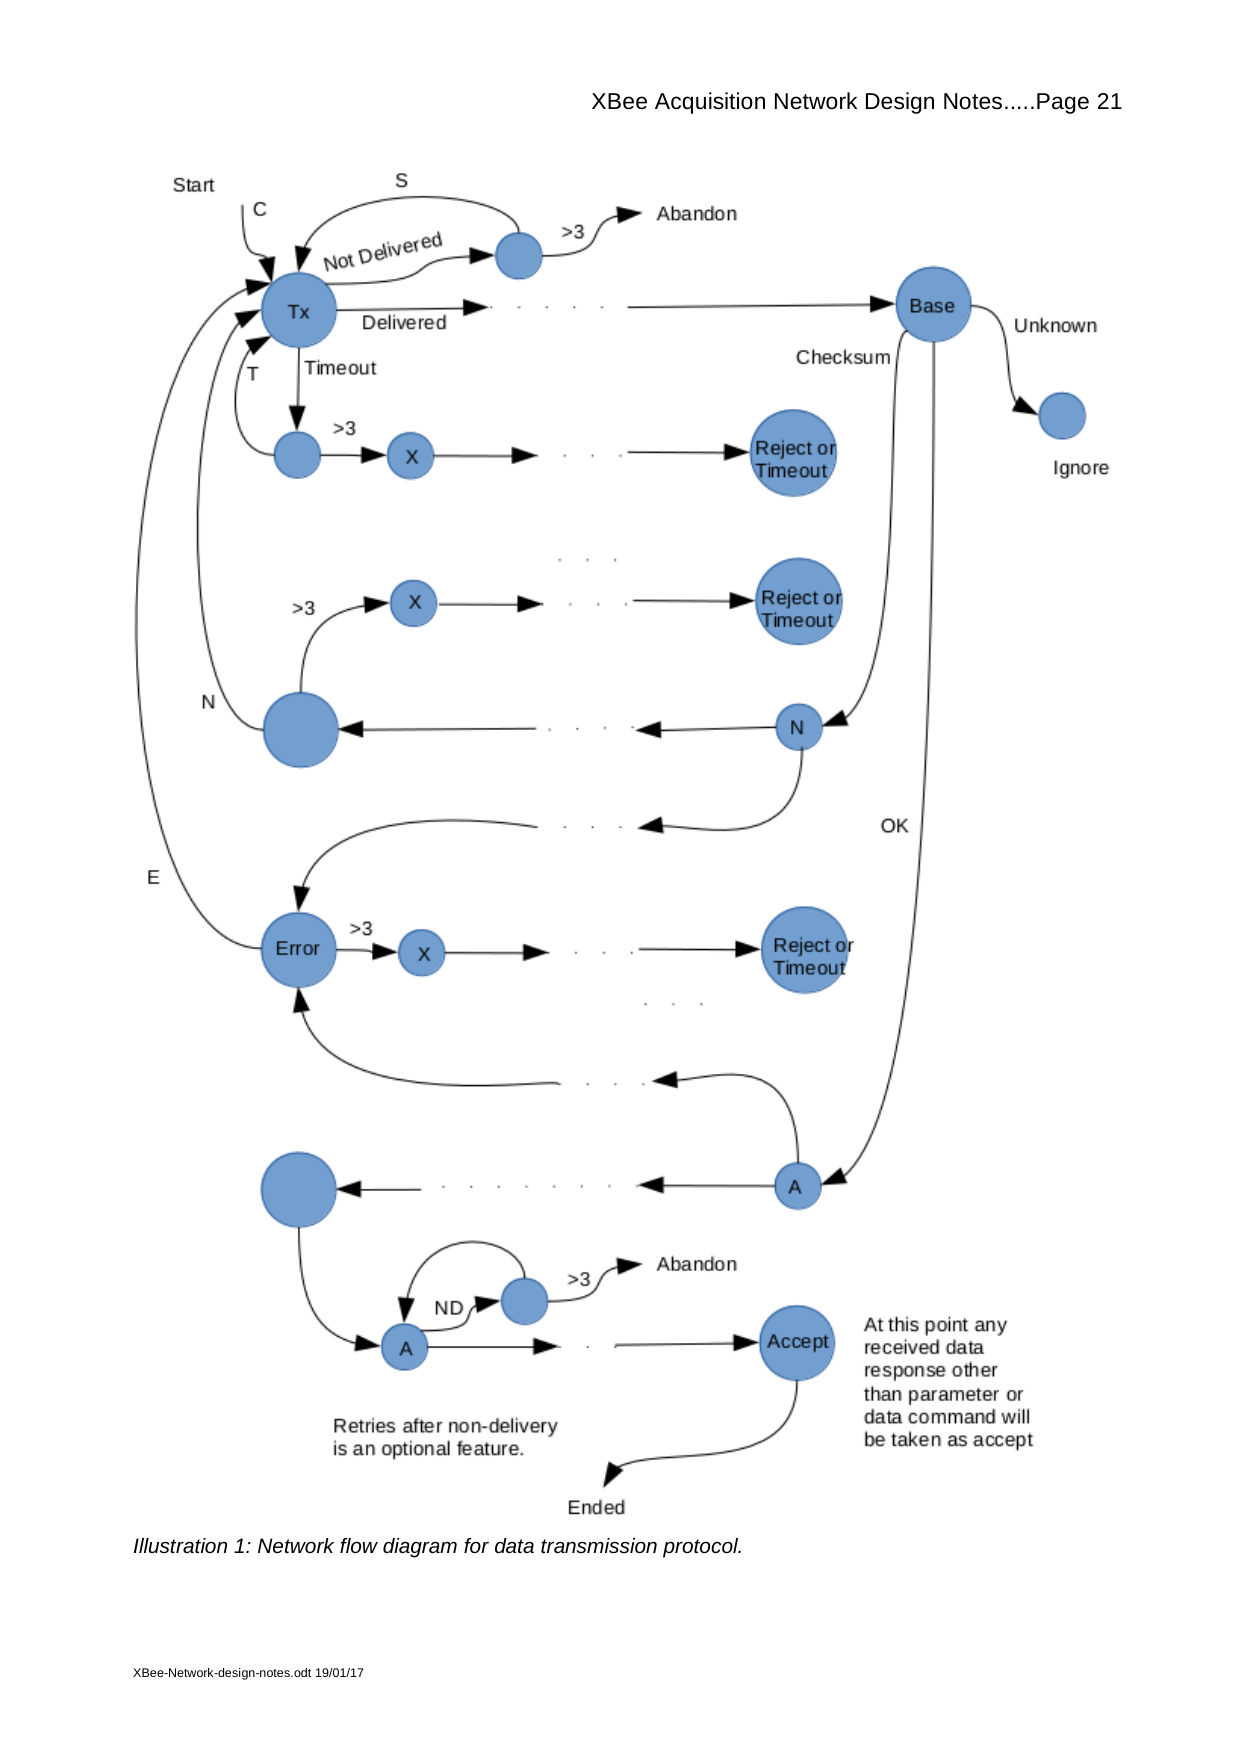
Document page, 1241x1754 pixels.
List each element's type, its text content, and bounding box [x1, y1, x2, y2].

picture [132, 148, 1123, 1534]
text Illustration 1: Network flow diagram for data transmission protocol. [133, 1534, 1123, 1558]
